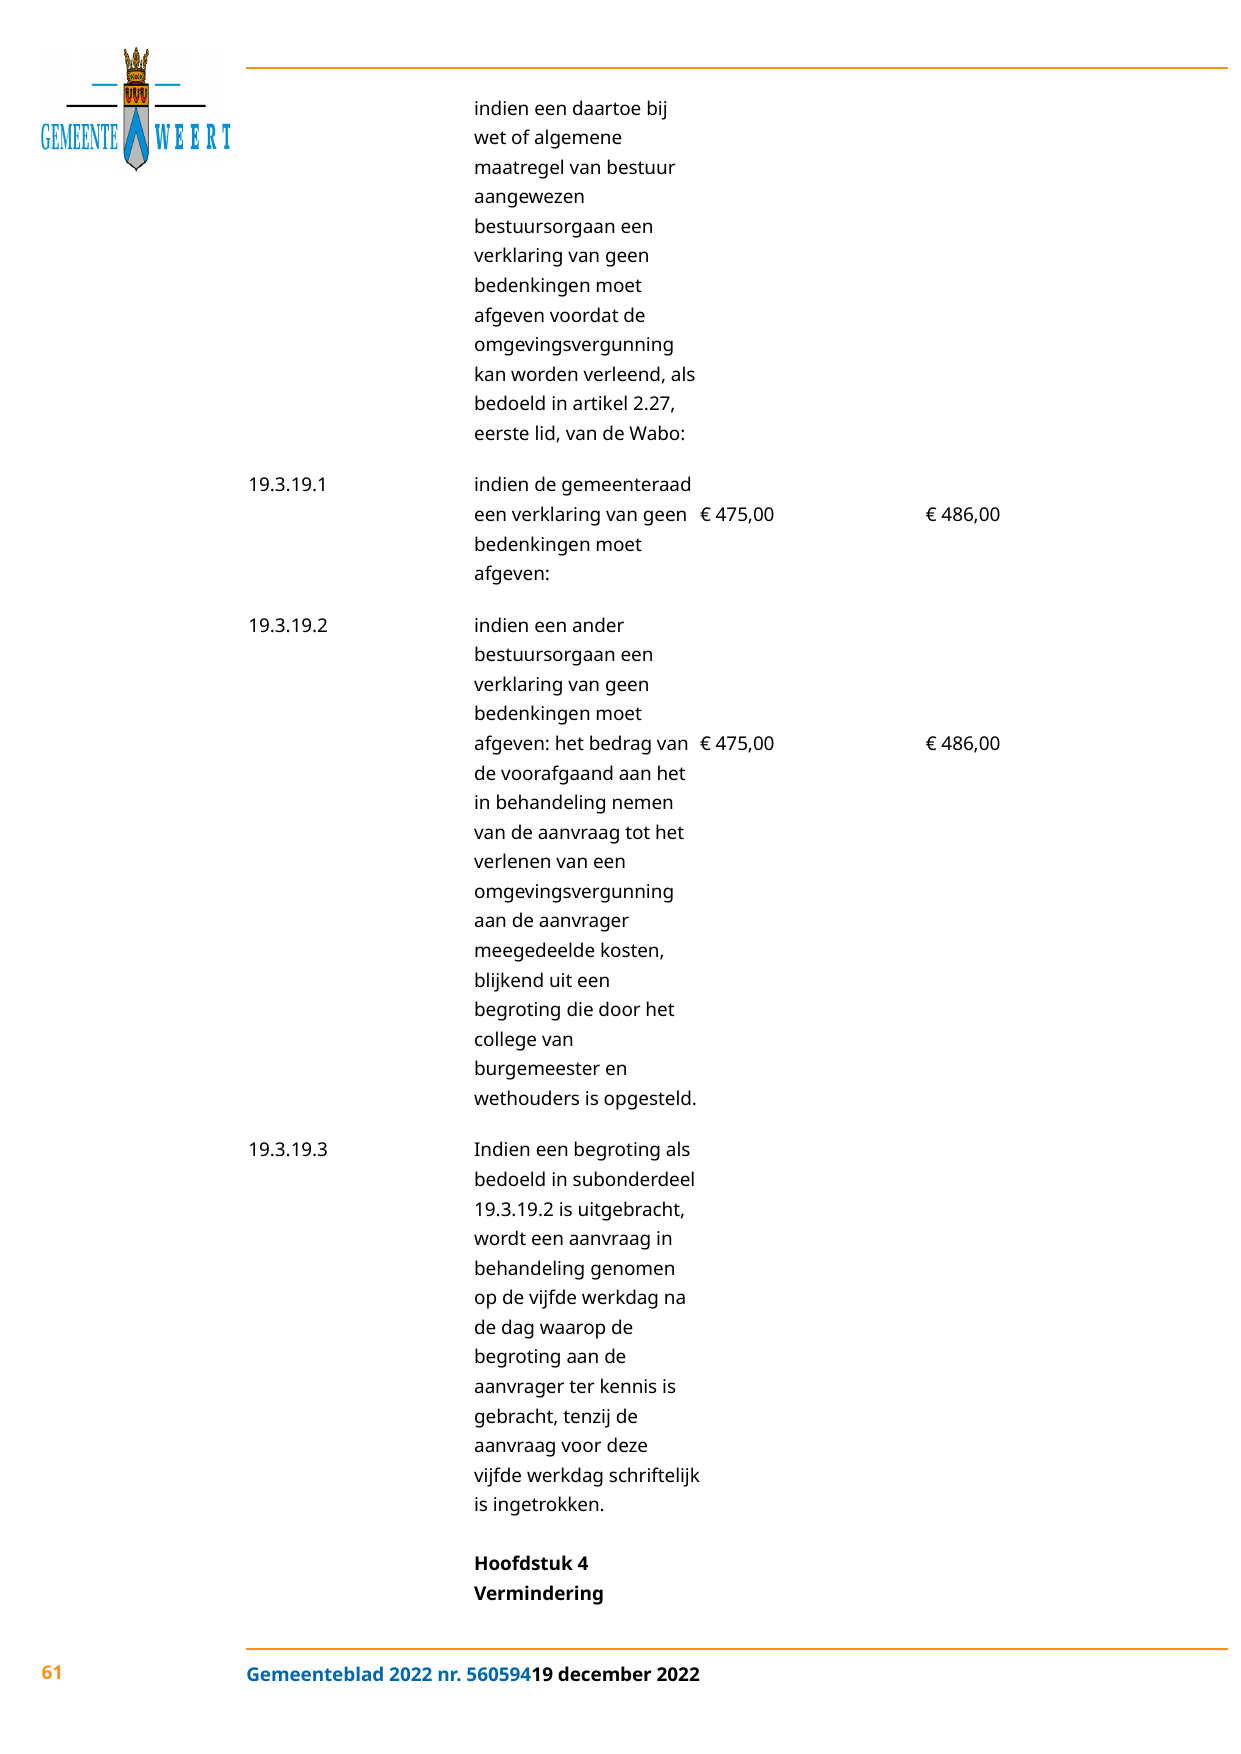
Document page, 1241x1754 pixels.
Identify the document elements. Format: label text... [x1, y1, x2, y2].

table_cell [474, 586, 700, 612]
table_cell [700, 586, 926, 612]
table_cell [926, 446, 1152, 472]
table_cell € 475,00 [700, 472, 926, 586]
table_header Hoofdstuk 4 Vermindering [474, 1550, 700, 1606]
table_cell [926, 1137, 1152, 1517]
table_cell indien een daartoe bij wet of algemene maatregel van bestuur aangewezen bestuursorgaan een verklaring van geen bedenkingen moet afgeven voordat de omgevingsvergunning kan worden verleend, als bedoeld in artikel 2.27, eerste lid, van de Wabo: [474, 95, 700, 446]
table_cell [248, 1111, 474, 1137]
table_cell [248, 446, 474, 472]
table_cell [926, 95, 1152, 446]
table_cell [700, 1137, 926, 1517]
table_cell [474, 446, 700, 472]
table_cell € 486,00 [926, 612, 1152, 1111]
table_cell indien de gemeenteraad een verklaring van geen bedenkingen moet afgeven: [474, 472, 700, 586]
table_header [926, 1550, 1152, 1606]
table_cell 19.3.19.1 [248, 472, 474, 586]
table_cell € 486,00 [926, 472, 1152, 586]
table_cell [926, 1111, 1152, 1137]
table_header [700, 1550, 926, 1606]
table_cell [700, 1111, 926, 1137]
table_cell [926, 586, 1152, 612]
table_cell indien een ander bestuursorgaan een verklaring van geen bedenkingen moet afgeven: het bedrag van de voorafgaand aan het in behandeling nemen van de aanvraag tot het verlenen van een omgevingsvergunning aan de aanvrager meegedeelde kosten, blijkend uit een begroting die door het college van burgemeester en wethouders is opgesteld. [474, 612, 700, 1111]
table_cell [474, 1111, 700, 1137]
table_cell 19.3.19.3 [248, 1137, 474, 1517]
table_cell € 475,00 [700, 612, 926, 1111]
table_cell [248, 95, 474, 446]
table_cell [700, 95, 926, 446]
table_cell [248, 586, 474, 612]
table_header [248, 1550, 474, 1606]
table_cell 19.3.19.2 [248, 612, 474, 1111]
table_cell [700, 446, 926, 472]
picture [41, 47, 231, 172]
table_cell Indien een begroting als bedoeld in subonderdeel 19.3.19.2 is uitgebracht, wordt een aanvraag in behandeling genomen op de vijfde werkdag na de dag waarop de begroting aan de aanvrager ter kennis is gebracht, tenzij de aanvraag voor deze vijfde werkdag schriftelijk is ingetrokken. [474, 1137, 700, 1517]
